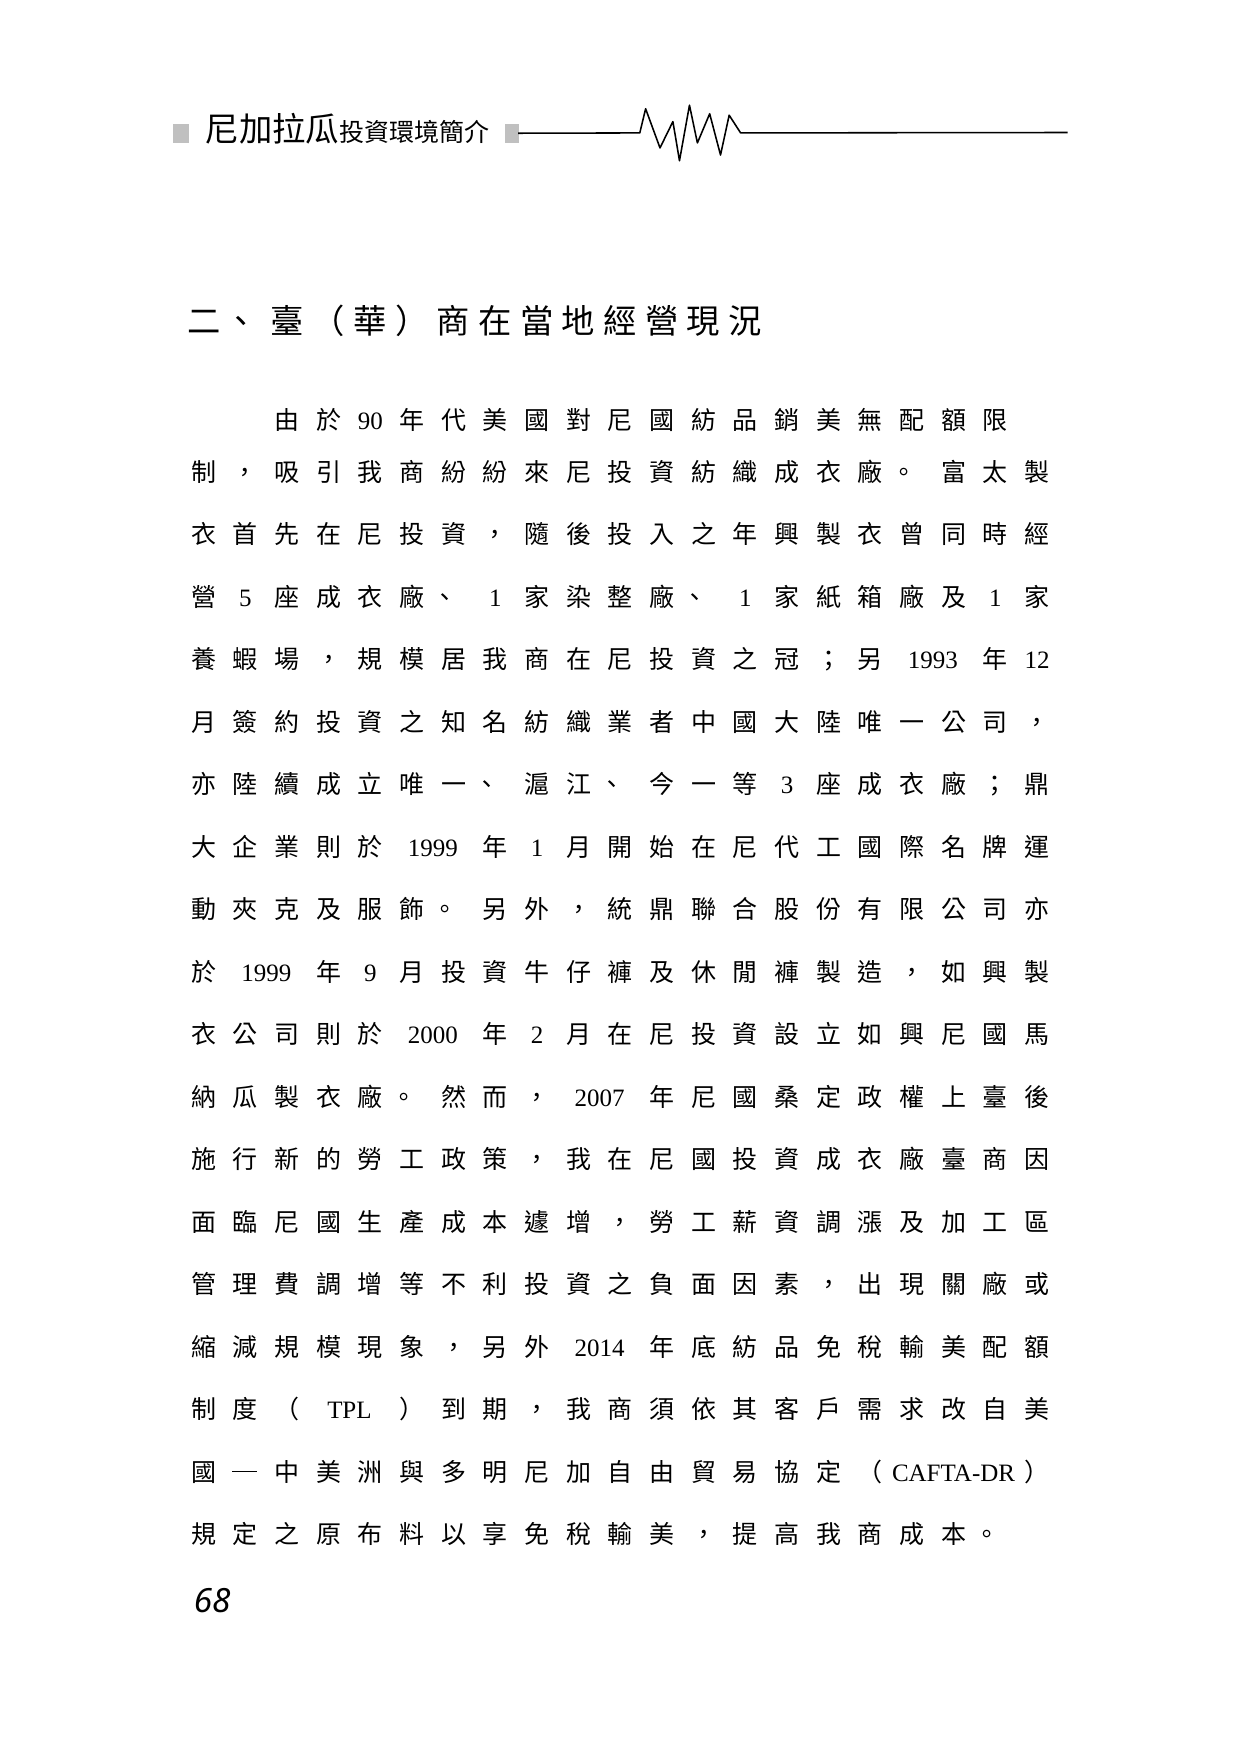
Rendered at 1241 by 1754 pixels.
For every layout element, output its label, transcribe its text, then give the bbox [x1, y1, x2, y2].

text 由於90年代美國對尼國紡品銷美無配額限制，吸引我商紛紛來尼投資紡織成衣廠。富太製衣首先在尼投資，隨後投入之年興製衣曾同時經營5座成衣廠、1家染整廠、1家紙箱廠及1家養蝦場，規模居我商在尼投資之冠；另1993年12月簽約投資之知名紡織業者中國大陸唯一公司，亦陸續成立唯一、滬江、今一等3座成衣廠；鼎大企業則於1999年1月開始在尼代工國際名牌運動夾克及服飾。另外，統鼎聯合股份有限公司亦於1999年9月投資牛仔褲及休閒褲製造，如興製衣公司則於2000年2月在尼投資設立如興尼國馬納瓜製衣廠。然而，2007年尼國桑定政權上臺後施行新的勞工政策，我在尼國投資成衣廠臺商因面臨尼國生產成本遽增，勞工薪資調漲及加工區管理費調增等不利投資之負面因素，出現關廠或縮減規模現象，另外2014年底紡品免稅輸美配額制度（TPL）到期，我商須依其客戶需求改自美國─中美洲與多明尼加自由貿易協定（CAFTA-DR）規定之原布料以享免稅輸美，提高我商成本。 [183, 366, 1058, 1554]
text 二、臺（華）商在當地經營現況 [183, 277, 1058, 339]
